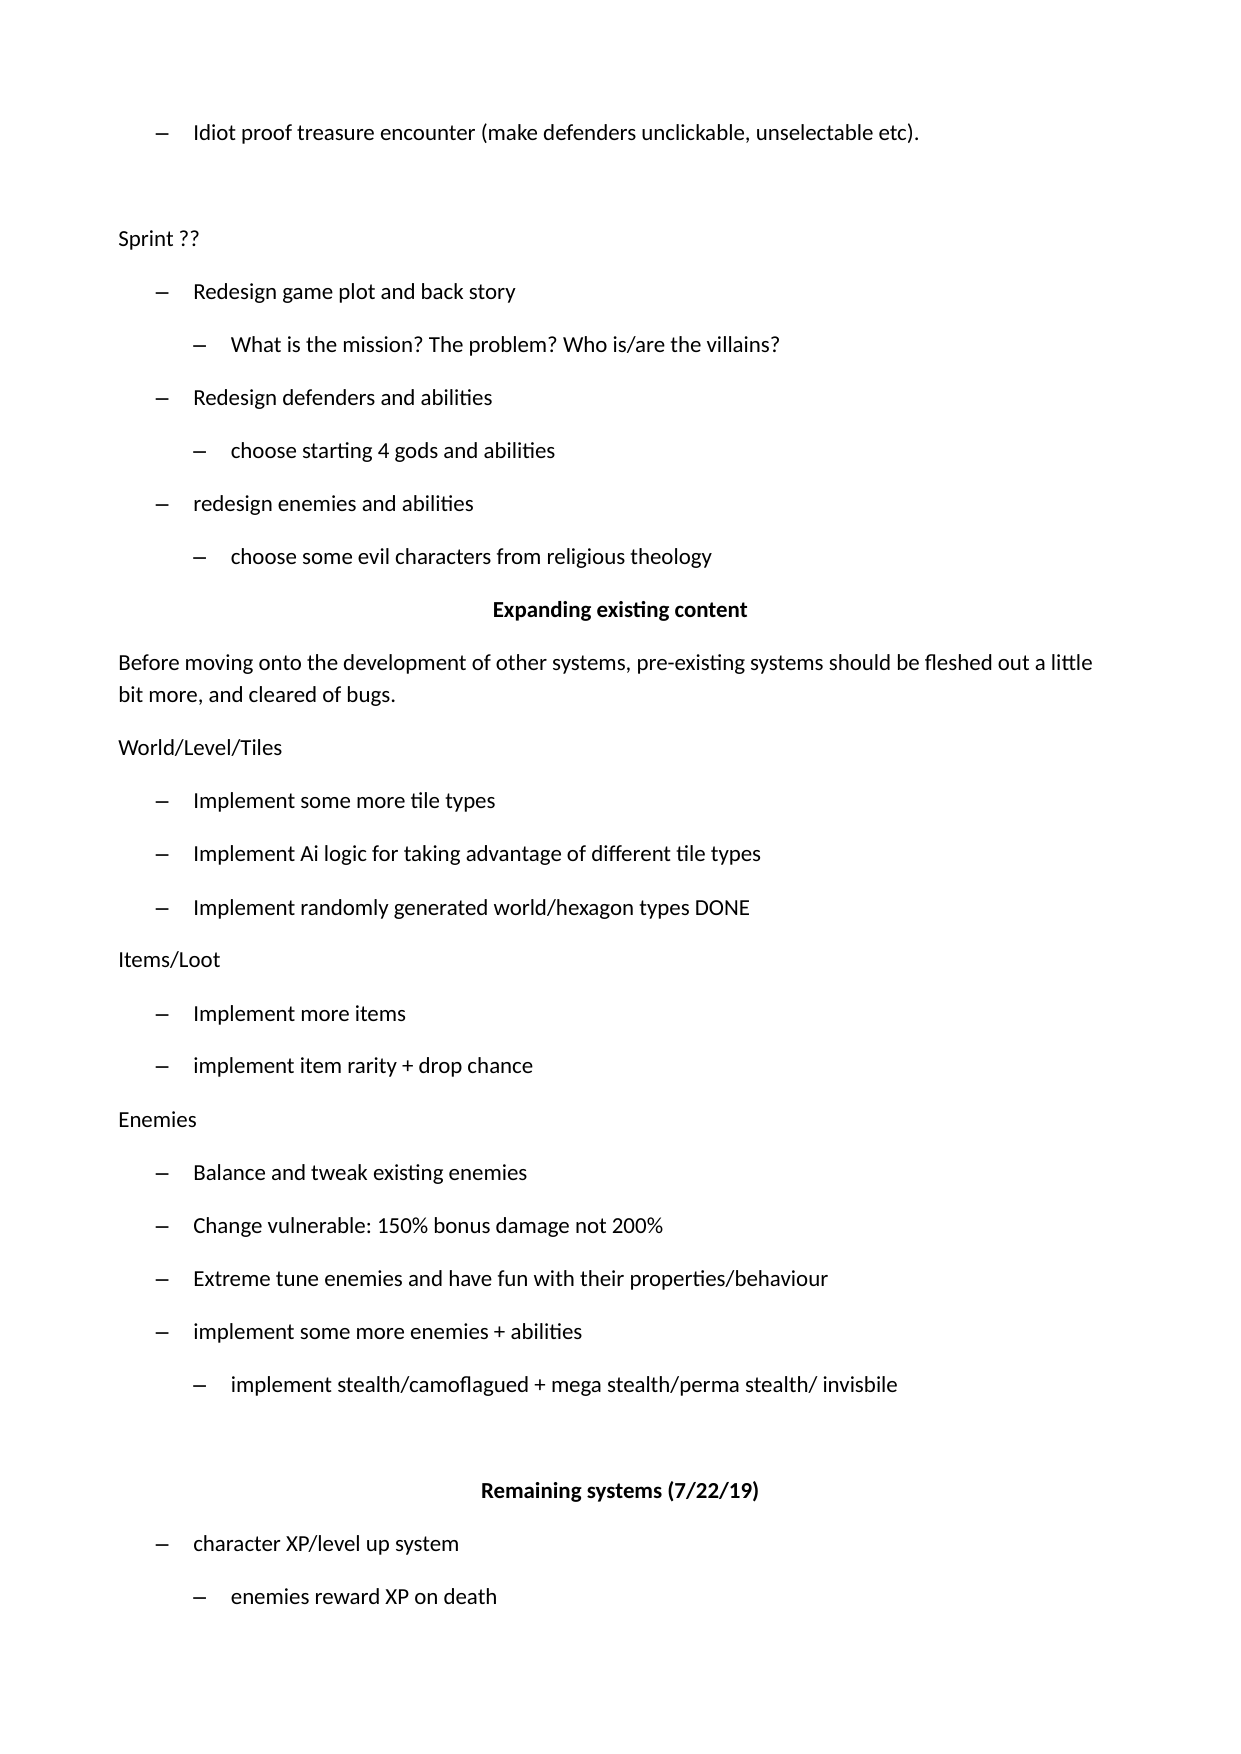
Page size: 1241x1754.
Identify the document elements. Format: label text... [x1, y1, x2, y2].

list enemies reward XP on death [193, 1582, 1122, 1610]
text Expanding existing content [118, 595, 1122, 623]
list Change vulnerable: 150% bonus damage not 200% [156, 1211, 1122, 1239]
list implement some more enemies + abilities [156, 1317, 1122, 1345]
list Redesign game plot and back story [156, 277, 1122, 305]
list Idiot proof treasure encounter (make defenders unclickable, unselectable etc). [156, 118, 1122, 146]
list Balance and tweak existing enemies [156, 1158, 1122, 1186]
text World/Level/Tiles [118, 733, 1122, 762]
list Implement some more tile types [156, 787, 1122, 814]
list Implement randomly generated world/hexagon types DONE [156, 893, 1122, 921]
list What is the mission? The problem? Who is/are the villains? [193, 330, 1122, 358]
text Before moving onto the development of other systems, pre-existing systems should be fleshed out a little bit more, and cleared of bugs. [118, 648, 1122, 708]
list implement stealth/camoflagued + mega stealth/perma stealth/ invisbile [193, 1370, 1122, 1398]
text Items/Loot [118, 946, 1122, 974]
list choose some evil characters from religious theology [193, 542, 1122, 570]
list character XP/level up system [156, 1529, 1122, 1557]
text Remaining systems (7/22/19) [118, 1476, 1122, 1504]
list choose starting 4 gods and abilities [193, 436, 1122, 464]
text Enemies [118, 1105, 1122, 1133]
list Implement more items [156, 999, 1122, 1027]
list Redesign defenders and abilities [156, 383, 1122, 411]
list redesign enemies and abilities [156, 489, 1122, 517]
text Sprint ?? [118, 224, 1122, 252]
list Implement Ai logic for taking advantage of different tile types [156, 839, 1122, 868]
list Extreme tune enemies and have fun with their properties/behaviour [156, 1264, 1122, 1292]
list implement item rarity + drop chance [156, 1052, 1122, 1080]
